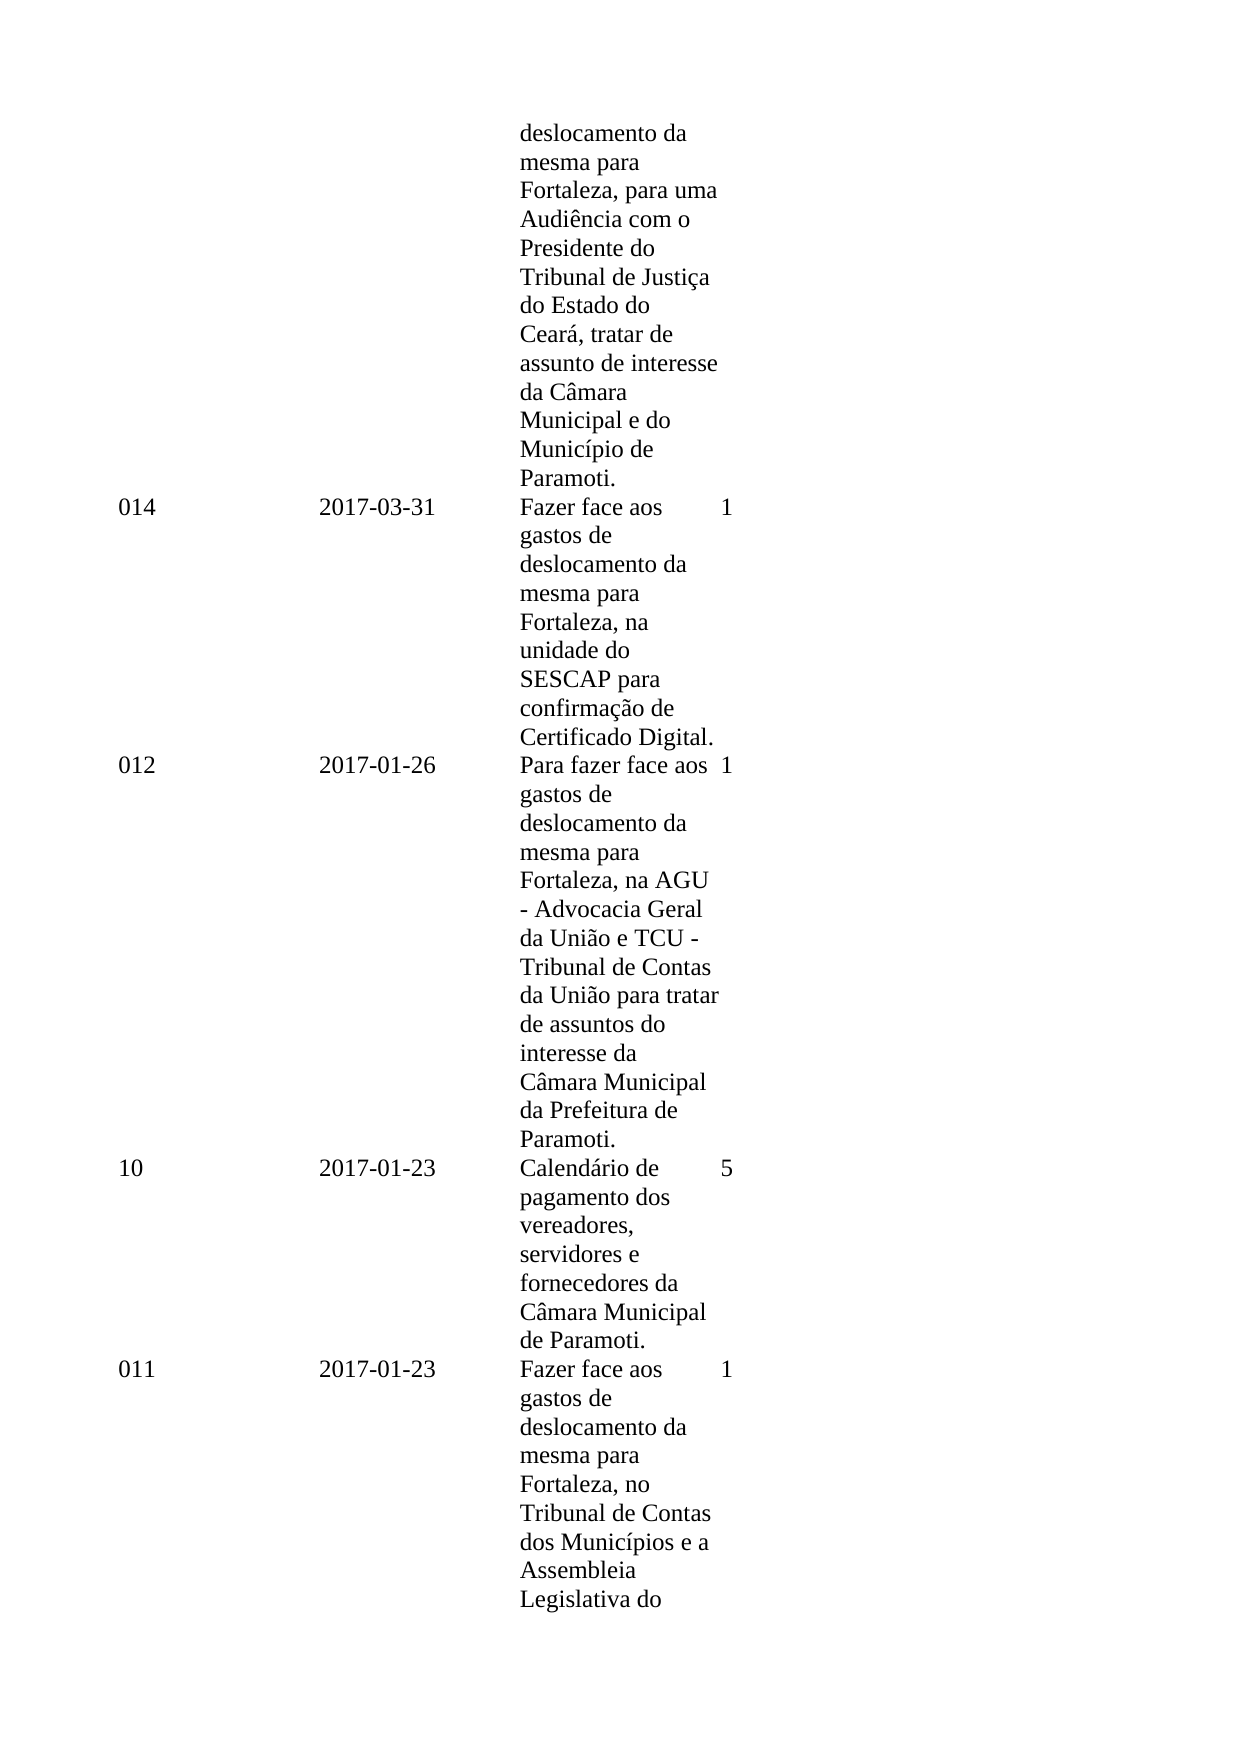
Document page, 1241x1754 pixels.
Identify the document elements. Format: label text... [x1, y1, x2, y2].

table_cell [921, 1354, 1122, 1613]
table_cell 5 [720, 1153, 921, 1354]
table_cell [118, 118, 319, 492]
table_cell 014 [118, 492, 319, 751]
table_cell Fazer face aos gastos de deslocamento da mesma para Fortaleza, no Tribunal de Contas dos Municípios e a Assembleia Legislativa do [520, 1354, 720, 1613]
table_cell 2017-01-23 [319, 1354, 519, 1613]
table_cell 1 [720, 1354, 921, 1613]
table_cell deslocamento da mesma para Fortaleza, para uma Audiência com o Presidente do Tribunal de Justiça do Estado do Ceará, tratar de assunto de interesse da Câmara Municipal e do Município de Paramoti. [520, 118, 720, 492]
table_cell 2017-01-23 [319, 1153, 519, 1354]
table_cell [921, 1153, 1122, 1354]
table_cell Fazer face aos gastos de deslocamento da mesma para Fortaleza, na unidade do SESCAP para confirmação de Certificado Digital. [520, 492, 720, 751]
table_cell 012 [118, 751, 319, 1153]
table_cell Calendário de pagamento dos vereadores, servidores e fornecedores da Câmara Municipal de Paramoti. [520, 1153, 720, 1354]
table_cell 011 [118, 1354, 319, 1613]
table_cell 10 [118, 1153, 319, 1354]
table_cell 2017-03-31 [319, 492, 519, 751]
table_cell 2017-01-26 [319, 751, 519, 1153]
table_cell [921, 492, 1122, 751]
table_cell [720, 118, 921, 492]
table_cell Para fazer face aos gastos de deslocamento da mesma para Fortaleza, na AGU - Advocacia Geral da União e TCU - Tribunal de Contas da União para tratar de assuntos do interesse da Câmara Municipal da Prefeitura de Paramoti. [520, 751, 720, 1153]
table_cell [319, 118, 519, 492]
table_cell [921, 118, 1122, 492]
table_cell 1 [720, 492, 921, 751]
table_cell [921, 751, 1122, 1153]
table_cell 1 [720, 751, 921, 1153]
